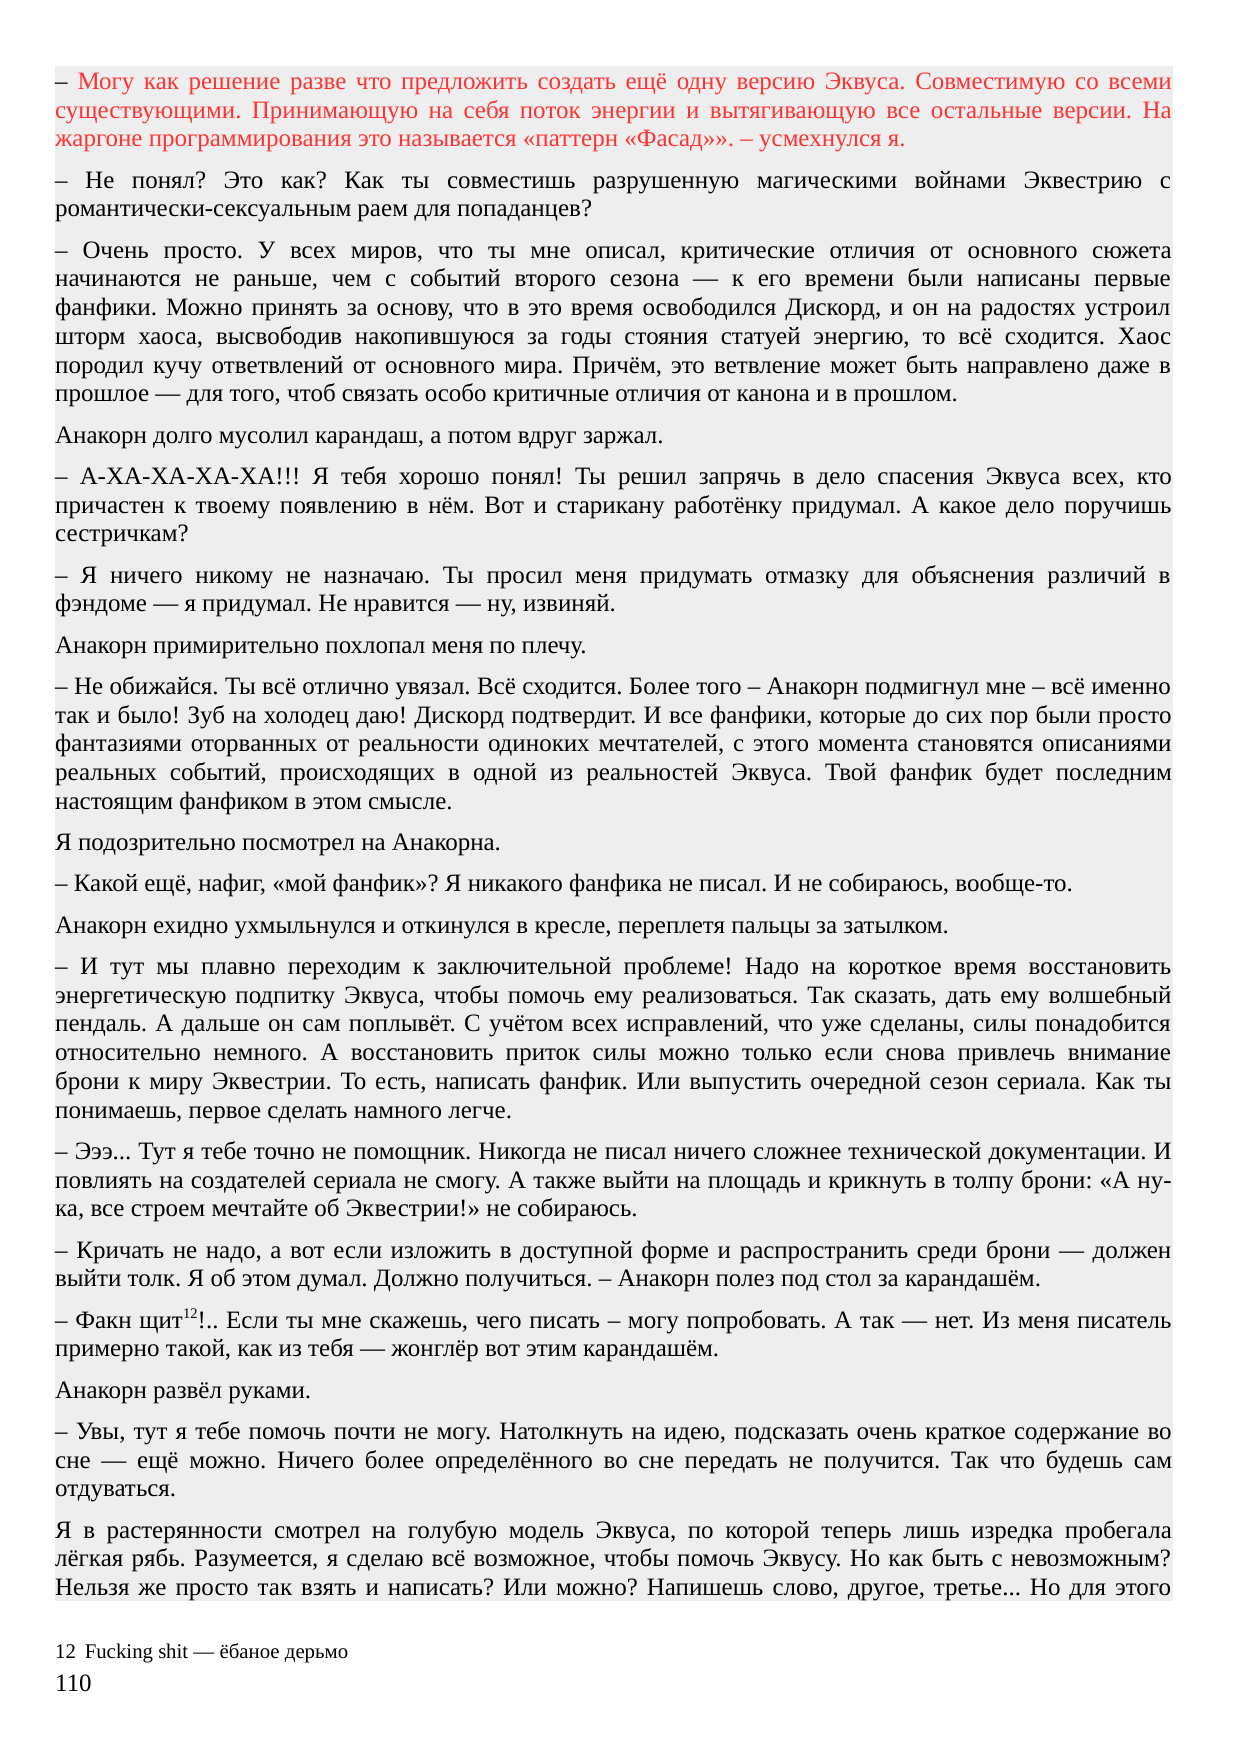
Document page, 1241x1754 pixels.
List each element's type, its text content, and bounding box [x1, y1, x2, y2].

text – Могу как решение разве что предложить создать ещё одну версию Эквуса. Совместимую со всеми существующими. Принимающую на себя поток энергии и вытягивающую все остальные версии. На жаргоне программирования это называется «паттерн «Фасад»». – усмехнулся я. [55, 66, 1173, 152]
text – Я ничего никому не назначаю. Ты просил меня придумать отмазку для объяснения различий в фэндоме — я придумал. Не нравится — ну, извиняй. [55, 560, 1173, 617]
text – Какой ещё, нафиг, «мой фанфик»? Я никакого фанфика не писал. И не собираюсь, вообще-то. [55, 868, 1173, 897]
text Fucking shit — ёбаное дерьмо [55, 1639, 1173, 1663]
text Анакорн ехидно ухмыльнулся и откинулся в кресле, переплетя пальцы за затылком. [55, 910, 1173, 938]
text – Не обижайся. Ты всё отлично увязал. Всё сходится. Более того – Анакорн подмигнул мне – всё именно так и было! Зуб на холодец даю! Дискорд подтвердит. И все фанфики, которые до сих пор были просто фантазиями оторванных от реальности одиноких мечтателей, с этого момента становятся описаниями реальных событий, происходящих в одной из реальностей Эквуса. Твой фанфик будет последним настоящим фанфиком в этом смысле. [55, 671, 1173, 815]
text – И тут мы плавно переходим к заключительной проблеме! Надо на короткое время восстановить энергетическую подпитку Эквуса, чтобы помочь ему реализоваться. Так сказать, дать ему волшебный пендаль. А дальше он сам поплывёт. С учётом всех исправлений, что уже сделаны, силы понадобится относительно немного. А восстановить приток силы можно только если снова привлечь внимание брони к миру Эквестрии. То есть, написать фанфик. Или выпустить очередной сезон сериала. Как ты понимаешь, первое сделать намного легче. [55, 951, 1173, 1123]
text – А-ХА-ХА-ХА-ХА!!! Я тебя хорошо понял! Ты решил запрячь в дело спасения Эквуса всех, кто причастен к твоему появлению в нём. Вот и старикану работёнку придумал. А какое дело поручишь сестричкам? [55, 461, 1173, 547]
text Анакорн примирительно похлопал меня по плечу. [55, 630, 1173, 658]
text – Очень просто. У всех миров, что ты мне описал, критические отличия от основного сюжета начинаются не раньше, чем с событий второго сезона — к его времени были написаны первые фанфики. Можно принять за основу, что в это время освободился Дискорд, и он на радостях устроил шторм хаоса, высвободив накопившуюся за годы стояния статуей энергию, то всё сходится. Хаос породил кучу ответвлений от основного мира. Причём, это ветвление может быть направлено даже в прошлое — для того, чтоб связать особо критичные отличия от канона и в прошлом. [55, 235, 1173, 407]
text Я подозрительно посмотрел на Анакорна. [55, 827, 1173, 856]
text – Увы, тут я тебе помочь почти не могу. Натолкнуть на идею, подсказать очень краткое содержание во сне — ещё можно. Ничего более определённого во сне передать не получится. Так что будешь сам отдуваться. [55, 1416, 1173, 1502]
text – Факн щит!.. Если ты мне скажешь, чего писать – могу попробовать. А так — нет. Из меня писатель примерно такой, как из тебя — жонглёр вот этим карандашём. [55, 1305, 1173, 1362]
text Анакорн долго мусолил карандаш, а потом вдруг заржал. [55, 420, 1173, 448]
text – Не понял? Это как? Как ты совместишь разрушенную магическими войнами Эквестрию с романтически-сексуальным раем для попаданцев? [55, 165, 1173, 222]
text – Кричать не надо, а вот если изложить в доступной форме и распространить среди брони — должен выйти толк. Я об этом думал. Должно получиться. – Анакорн полез под стол за карандашём. [55, 1235, 1173, 1292]
text – Эээ... Тут я тебе точно не помощник. Никогда не писал ничего сложнее технической документации. И повлиять на создателей сериала не смогу. А также выйти на площадь и крикнуть в толпу брони: «А ну-ка, все строем мечтайте об Эквестрии!» не собираюсь. [55, 1136, 1173, 1222]
text Анакорн развёл руками. [55, 1375, 1173, 1403]
text Я в растерянности смотрел на голубую модель Эквуса, по которой теперь лишь изредка пробегала лёгкая рябь. Разумеется, я сделаю всё возможное, чтобы помочь Эквусу. Но как быть с невозможным? Нельзя же просто так взять и написать? Или можно? Напишешь слово, другое, третье... Но для этого [55, 1515, 1173, 1601]
